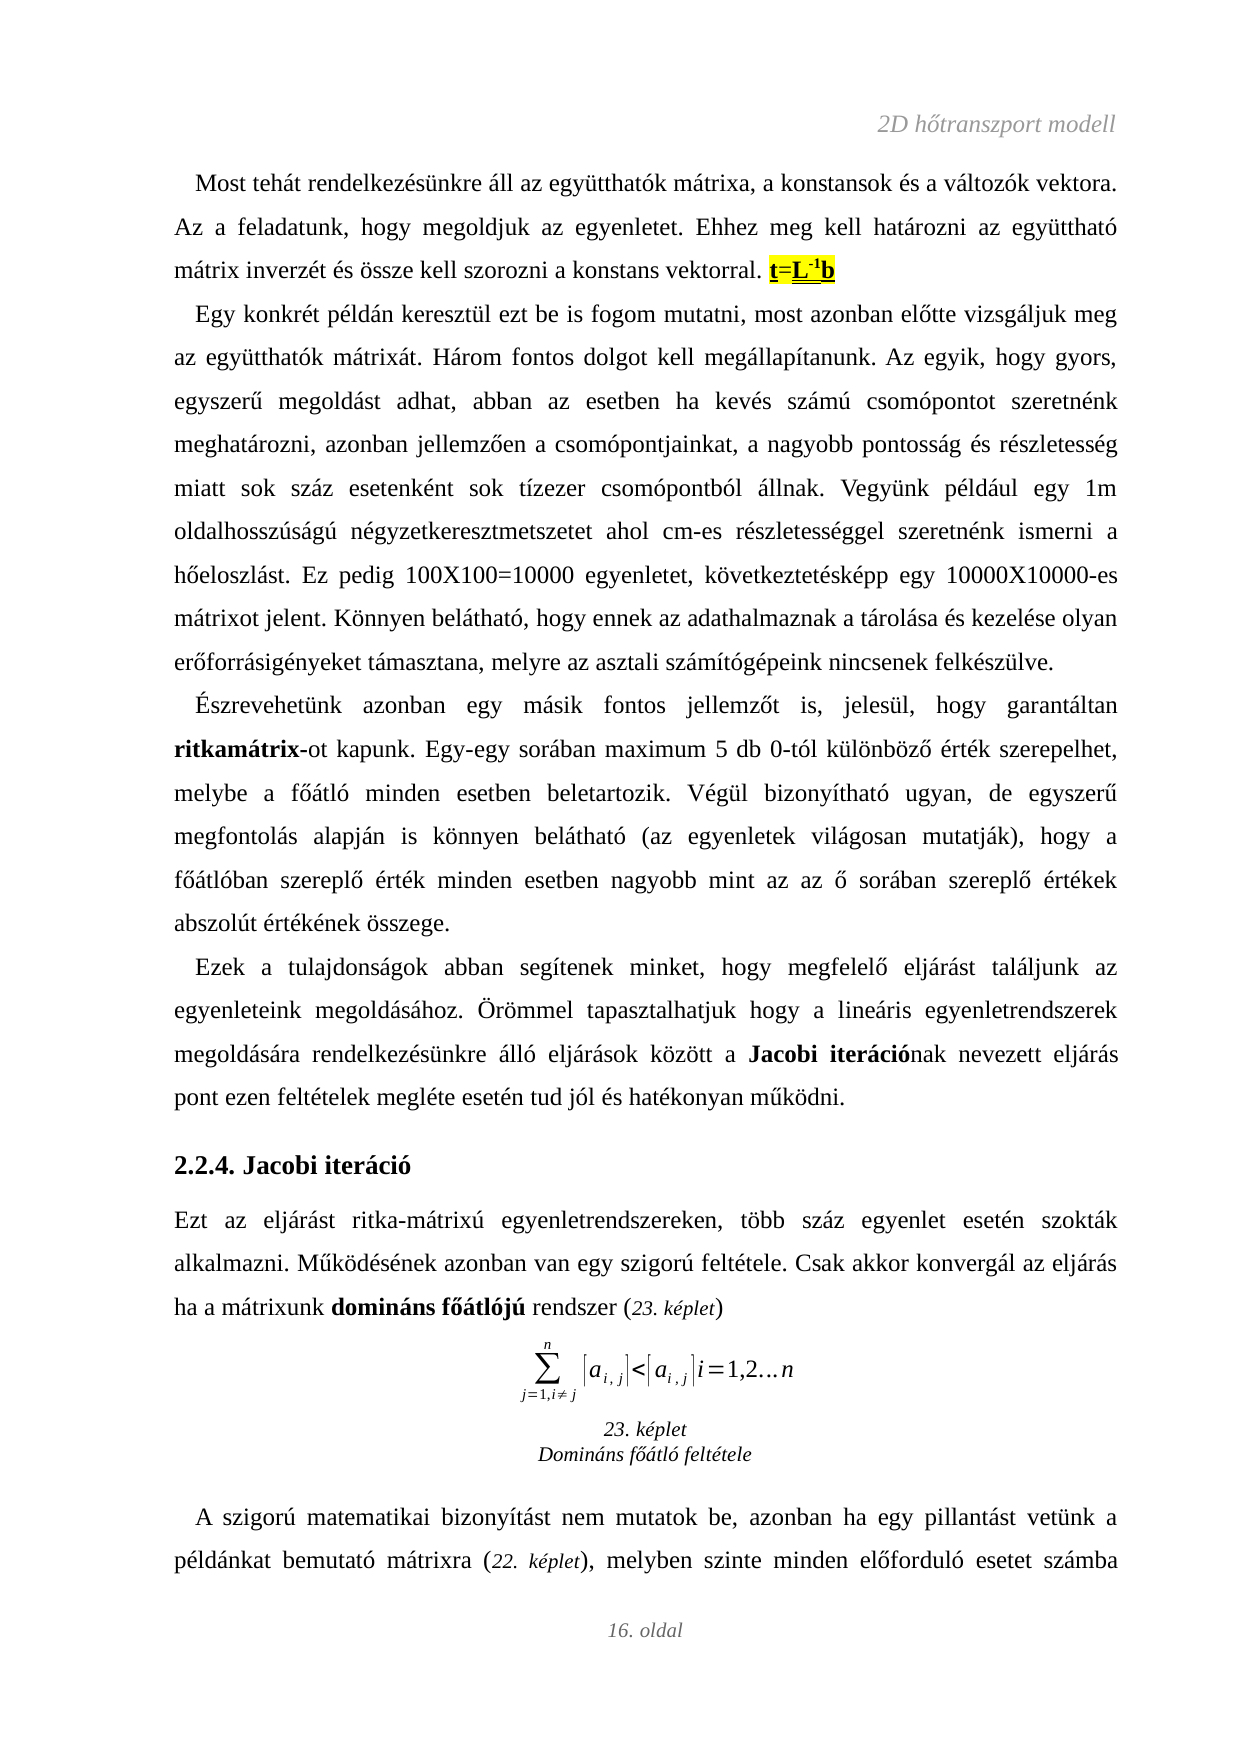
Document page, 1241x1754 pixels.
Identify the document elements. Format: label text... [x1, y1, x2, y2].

text Ezek a tulajdonságok abban segítenek minket, hogy megfelelő eljárást találjunk az egyenleteink megoldásához. Örömmel tapasztalhatjuk hogy a lineáris egyenletrendszerek megoldására rendelkezésünkre álló eljárások között a Jacobi iterációnak nevezett eljárás pont ezen feltételek megléte esetén tud jól és hatékonyan működni. [174, 952, 1118, 1111]
text Észrevehetünk azonban egy másik fontos jellemzőt is, jelesül, hogy garantáltan ritkamátrix-ot kapunk. Egy-egy sorában maximum 5 db 0-tól különböző érték szerepelhet, melybe a főátló minden esetben beletartozik. Végül bizonyítható ugyan, de egyszerű megfontolás alapján is könnyen belátható (az egyenletek világosan mutatják), hogy a főátlóban szereplő érték minden esetben nagyobb mint az az ő sorában szereplő értékek abszolút értékének összege. [174, 690, 1118, 937]
text A szigorú matematikai bizonyítást nem mutatok be, azonban ha egy pillantást vetünk a példánkat bemutató mátrixra (22. képlet), melyben szinte minden előforduló esetet számba [174, 1501, 1118, 1574]
text Egy konkrét példán keresztül ezt be is fogom mutatni, most azonban előtte vizsgáljuk meg az együtthatók mátrixát. Három fontos dolgot kell megállapítanunk. Az egyik, hogy gyors, egyszerű megoldást adhat, abban az esetben ha kevés számú csomópontot szeretnénk meghatározni, azonban jellemzően a csomópontjainkat, a nagyobb pontosság és részletesség miatt sok száz esetenként sok tízezer csomópontból állnak. Vegyünk például egy 1m oldalhosszúságú négyzetkeresztmetszetet ahol cm-es részletességgel szeretnénk ismerni a hőeloszlást. Ez pedig 100X100=10000 egyenletet, következtetésképp egy 10000X10000-es mátrixot jelent. Könnyen belátható, hogy ennek az adathalmaznak a tárolása és kezelése olyan erőforrásigényeket támasztana, melyre az asztali számítógépeink nincsenek felkészülve. [174, 298, 1118, 676]
subtitle Jacobi iteráció [174, 1150, 1118, 1181]
text Most tehát rendelkezésünkre áll az együtthatók mátrixa, a konstansok és a változók vektora. Az a feladatunk, hogy megoldjuk az egyenletet. Ehhez meg kell határozni az együttható mátrix inverzét és össze kell szorozni a konstans vektorral. t=L-1b [174, 168, 1118, 284]
text 23. képlet [174, 1417, 1118, 1441]
text Domináns főátló feltétele [174, 1441, 1118, 1465]
text Ezt az eljárást ritka-mátrixú egyenletrendszereken, több száz egyenlet esetén szokták alkalmazni. Működésének azonban van egy szigorú feltétele. Csak akkor konvergál az eljárás ha a mátrixunk domináns főátlójú rendszer (23. képlet) [174, 1205, 1118, 1321]
